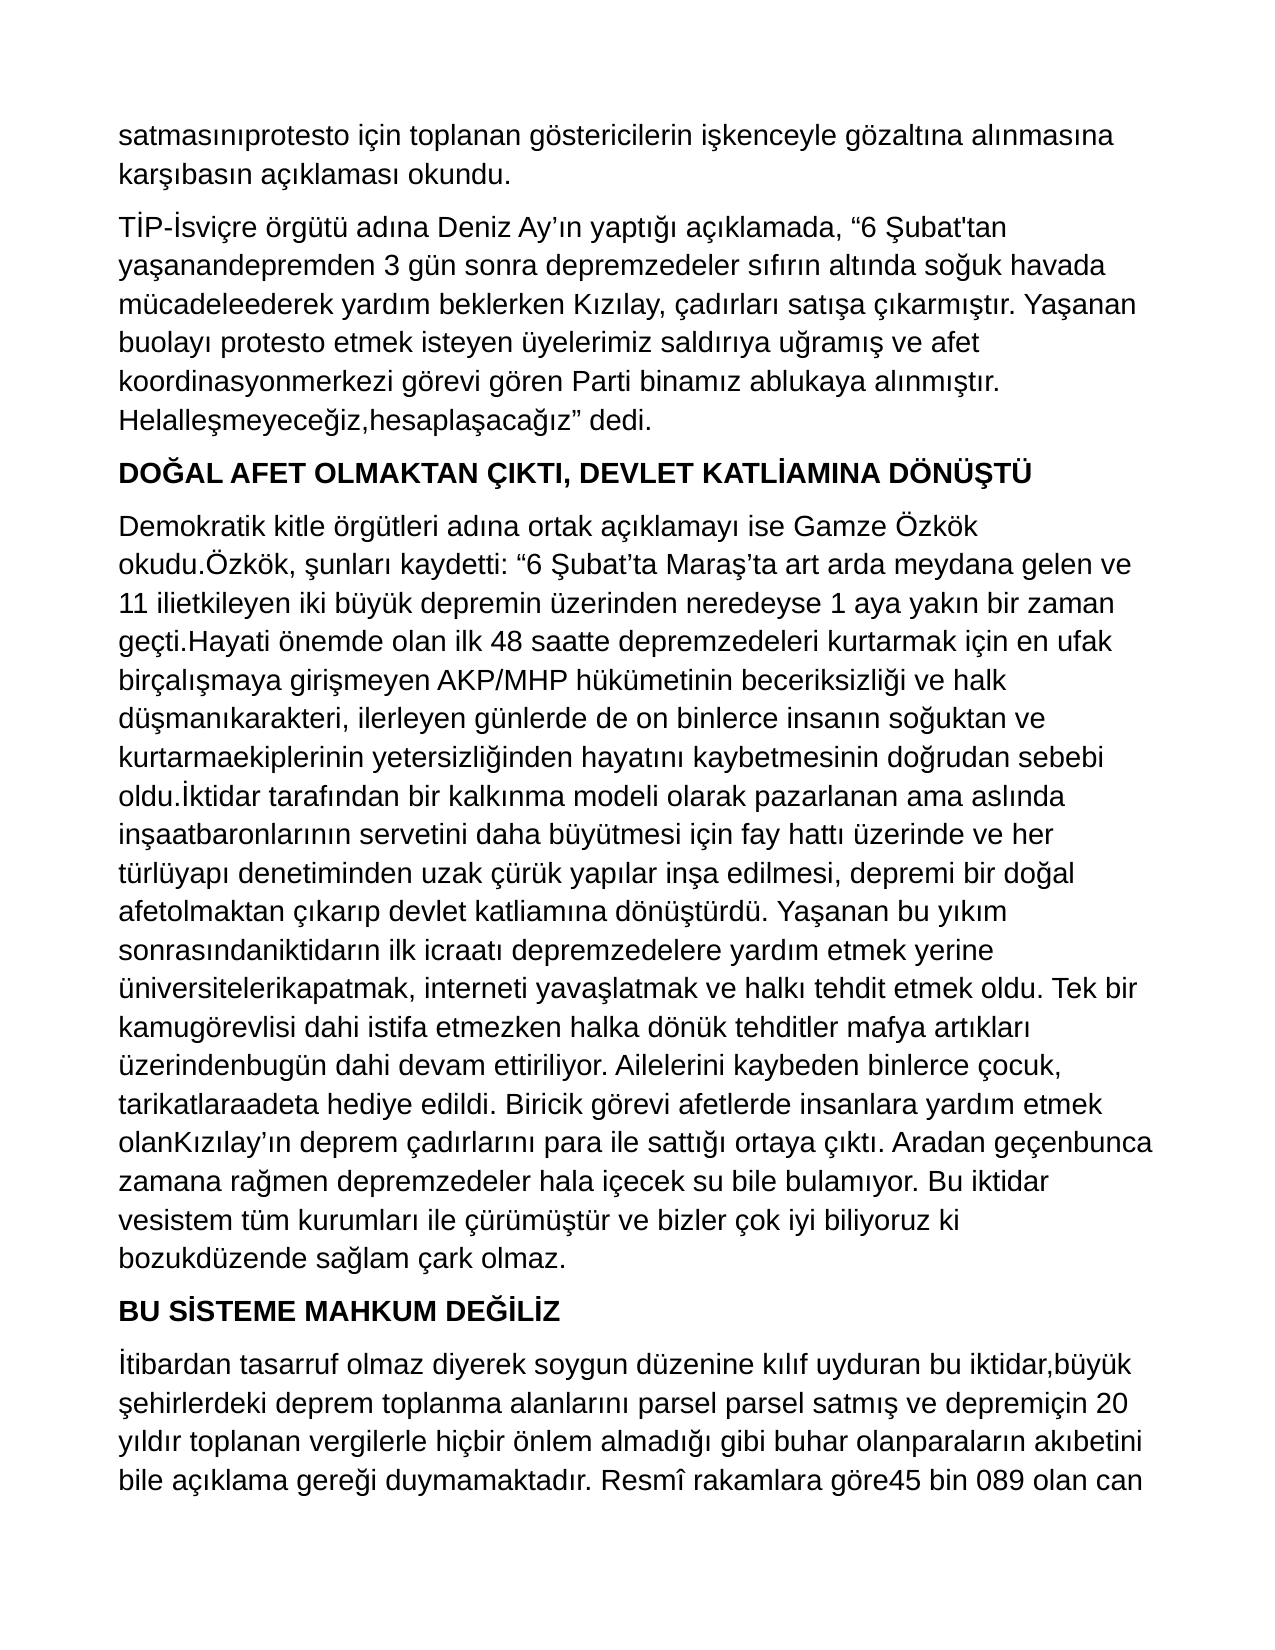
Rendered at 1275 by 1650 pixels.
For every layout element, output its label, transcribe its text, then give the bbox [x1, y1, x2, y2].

text İtibardan tasarruf olmaz diyerek soygun düzenine kılıf uyduran bu iktidar,büyük şehirlerdeki deprem toplanma alanlarını parsel parsel satmış ve depremiçin 20 yıldır toplanan vergilerle hiçbir önlem almadığı gibi buhar olanparaların akıbetini bile açıklama gereği duymamaktadır. Resmî rakamlara göre45 bin 089 olan can [118, 1347, 1157, 1496]
text DOĞAL AFET OLMAKTAN ÇIKTI, DEVLET KATLİAMINA DÖNÜŞTÜ [118, 456, 1157, 489]
text TİP-İsviçre örgütü adına Deniz Ay’ın yaptığı açıklamada, “6 Şubat'tan yaşanandepremden 3 gün sonra depremzedeler sıfırın altında soğuk havada mücadeleederek yardım beklerken Kızılay, çadırları satışa çıkarmıştır. Yaşanan buolayı protesto etmek isteyen üyelerimiz saldırıya uğramış ve afet koordinasyonmerkezi görevi gören Parti binamız ablukaya alınmıştır. Helalleşmeyeceğiz,hesaplaşacağız” dedi. [118, 210, 1157, 436]
text Demokratik kitle örgütleri adına ortak açıklamayı ise Gamze Özkök okudu.Özkök, şunları kaydetti: “6 Şubat’ta Maraş’ta art arda meydana gelen ve 11 ilietkileyen iki büyük depremin üzerinden neredeyse 1 aya yakın bir zaman geçti.Hayati önemde olan ilk 48 saatte depremzedeleri kurtarmak için en ufak birçalışmaya girişmeyen AKP/MHP hükümetinin beceriksizliği ve halk düşmanıkarakteri, ilerleyen günlerde de on binlerce insanın soğuktan ve kurtarmaekiplerinin yetersizliğinden hayatını kaybetmesinin doğrudan sebebi oldu.İktidar tarafından bir kalkınma modeli olarak pazarlanan ama aslında inşaatbaronlarının servetini daha büyütmesi için fay hattı üzerinde ve her türlüyapı denetiminden uzak çürük yapılar inşa edilmesi, depremi bir doğal afetolmaktan çıkarıp devlet katliamına dönüştürdü. Yaşanan bu yıkım sonrasındaniktidarın ilk icraatı depremzedelere yardım etmek yerine üniversitelerikapatmak, interneti yavaşlatmak ve halkı tehdit etmek oldu. Tek bir kamugörevlisi dahi istifa etmezken halka dönük tehditler mafya artıkları üzerindenbugün dahi devam ettiriliyor. Ailelerini kaybeden binlerce çocuk, tarikatlaraadeta hediye edildi. Biricik görevi afetlerde insanlara yardım etmek olanKızılay’ın deprem çadırlarını para ile sattığı ortaya çıktı. Aradan geçenbunca zamana rağmen depremzedeler hala içecek su bile bulamıyor. Bu iktidar vesistem tüm kurumları ile çürümüştür ve bizler çok iyi biliyoruz ki bozukdüzende sağlam çark olmaz. [118, 509, 1157, 1274]
text BU SİSTEME MAHKUM DEĞİLİZ [118, 1294, 1157, 1328]
text satmasınıprotesto için toplanan göstericilerin işkenceyle gözaltına alınmasına karşıbasın açıklaması okundu. [118, 118, 1157, 190]
